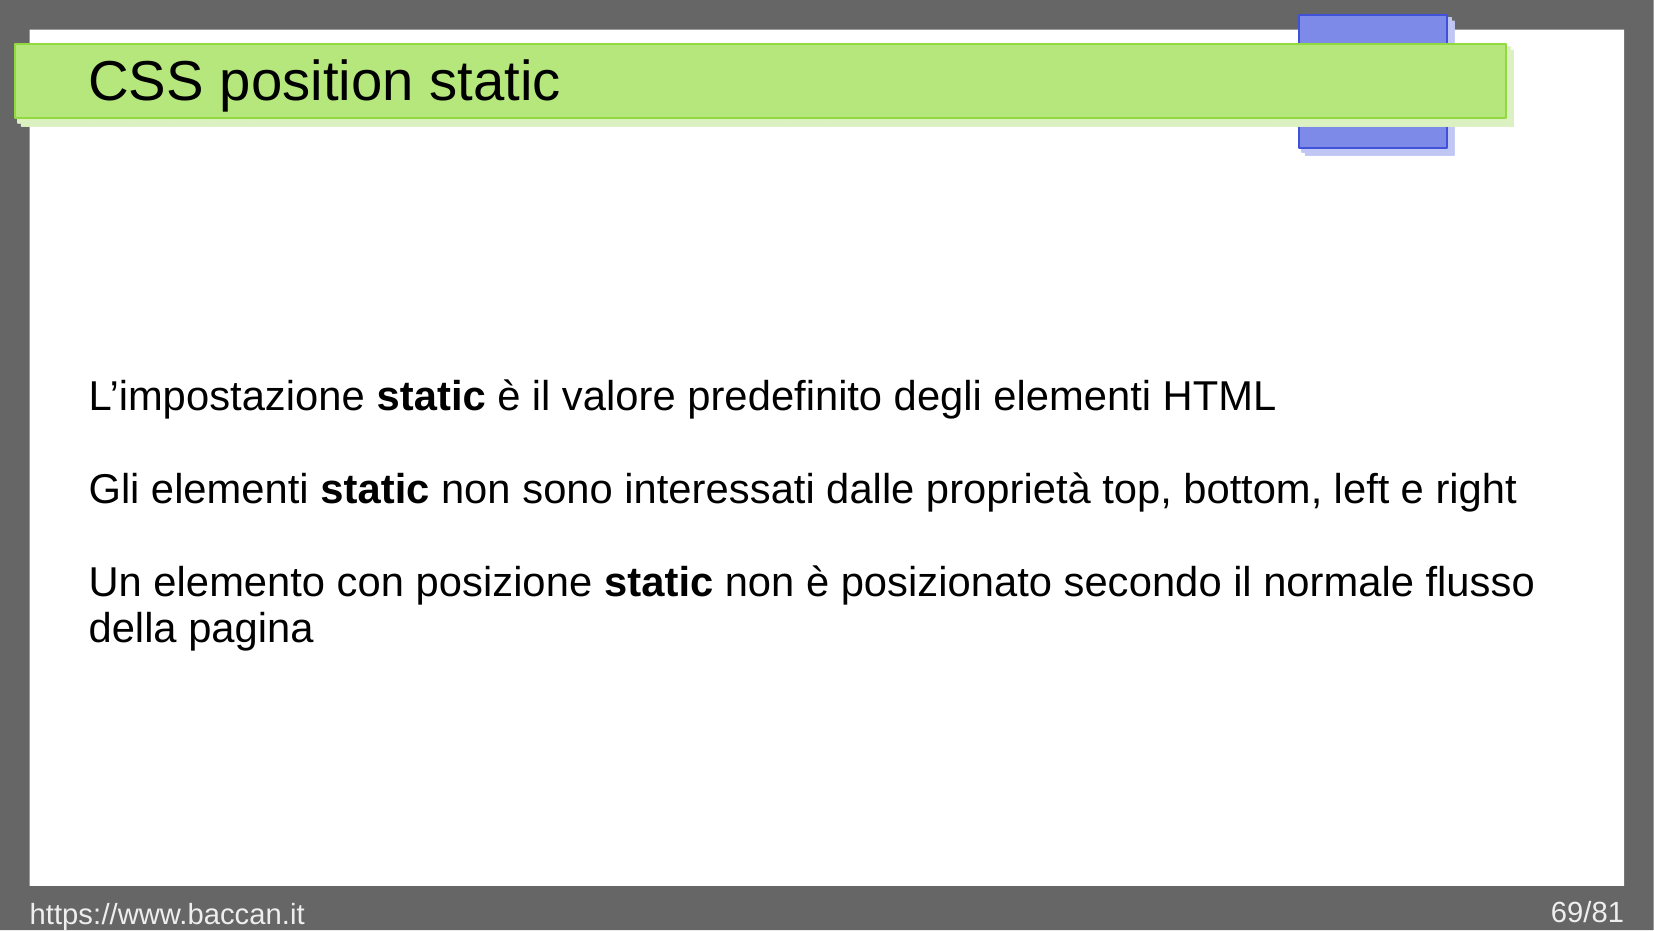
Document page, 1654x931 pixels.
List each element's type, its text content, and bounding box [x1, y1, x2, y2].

text_box L’impostazione static è il valore predefinito degli elementi HTML Gli elementi static non sono interessati dalle proprietà top, bottom, left e right Un elemento con posizione static non è posizionato secondo il normale flusso della pagina [88, 186, 1565, 838]
title CSS position static [88, 44, 1506, 119]
